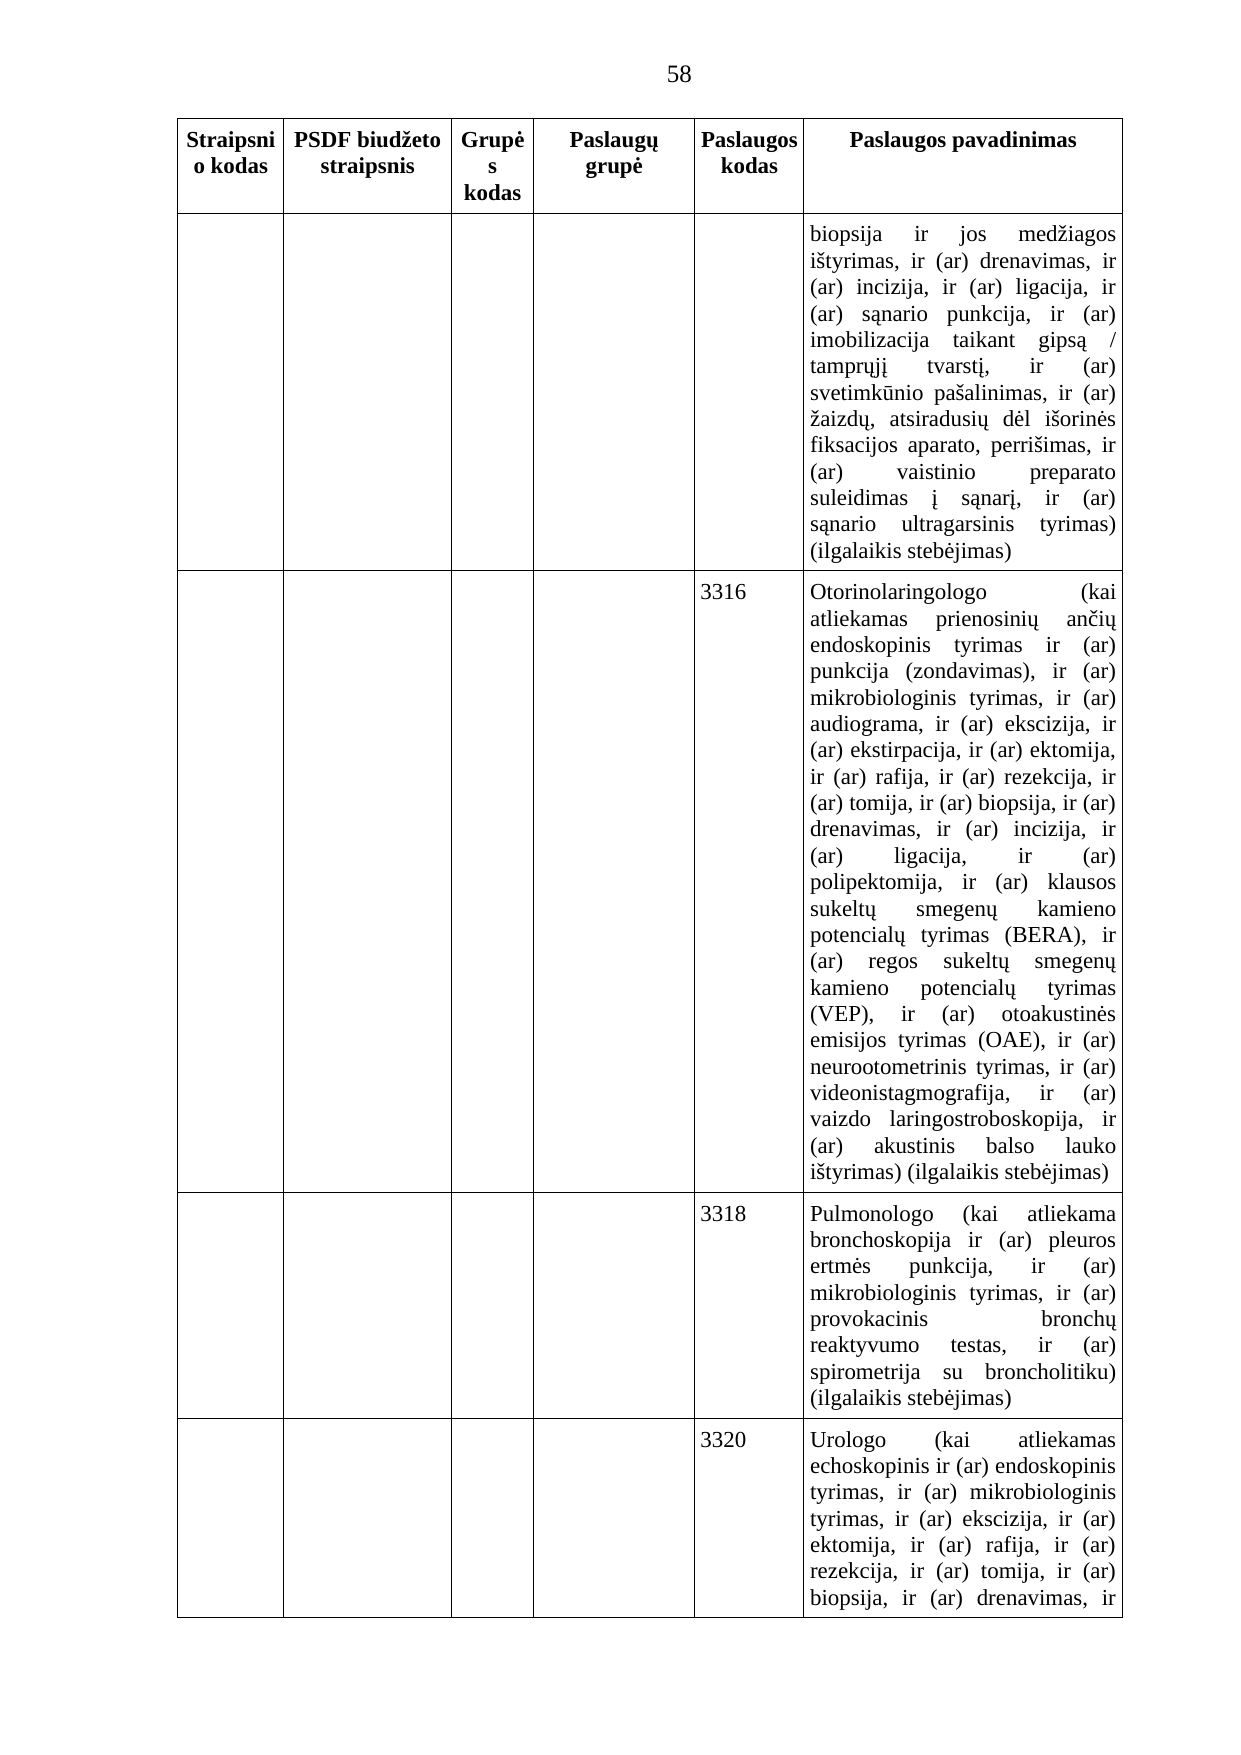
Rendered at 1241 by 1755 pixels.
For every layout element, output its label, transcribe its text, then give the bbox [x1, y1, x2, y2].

table_cell [284, 1193, 451, 1418]
table_cell biopsija ir jos medžiagos ištyrimas, ir (ar) drenavimas, ir (ar) incizija, ir (ar) ligacija, ir (ar) sąnario punkcija, ir (ar) imobilizacija taikant gipsą / tamprųjį tvarstį, ir (ar) svetimkūnio pašalinimas, ir (ar) žaizdų, atsiradusių dėl išorinės fiksacijos aparato, perrišimas, ir (ar) vaistinio preparato suleidimas į sąnarį, ir (ar) sąnario ultragarsinis tyrimas) (ilgalaikis stebėjimas) [804, 214, 1122, 570]
table_cell [534, 571, 694, 1192]
table_cell 3316 [695, 571, 803, 1192]
table_cell [178, 1419, 283, 1617]
table_cell [534, 214, 694, 570]
table_cell Pulmonologo (kai atliekama bronchoskopija ir (ar) pleuros ertmės punkcija, ir (ar) mikrobiologinis tyrimas, ir (ar) provokacinis bronchų reaktyvumo testas, ir (ar) spirometrija su broncholitiku) (ilgalaikis stebėjimas) [804, 1193, 1122, 1418]
table_header Paslaugos kodas [695, 119, 803, 212]
table_cell Otorinolaringologo (kai atliekamas prienosinių ančių endoskopinis tyrimas ir (ar) punkcija (zondavimas), ir (ar) mikrobiologinis tyrimas, ir (ar) audiograma, ir (ar) ekscizija, ir (ar) ekstirpacija, ir (ar) ektomija, ir (ar) rafija, ir (ar) rezekcija, ir (ar) tomija, ir (ar) biopsija, ir (ar) drenavimas, ir (ar) incizija, ir (ar) ligacija, ir (ar) polipektomija, ir (ar) klausos sukeltų smegenų kamieno potencialų tyrimas (BERA), ir (ar) regos sukeltų smegenų kamieno potencialų tyrimas (VEP), ir (ar) otoakustinės emisijos tyrimas (OAE), ir (ar) neurootometrinis tyrimas, ir (ar) videonistagmografija, ir (ar) vaizdo laringostroboskopija, ir (ar) akustinis balso lauko ištyrimas) (ilgalaikis stebėjimas) [804, 571, 1122, 1192]
table_cell [178, 214, 283, 570]
table_cell [452, 214, 533, 570]
table_cell [695, 214, 803, 570]
table_cell [284, 214, 451, 570]
table_header Paslaugos pavadinimas [804, 119, 1122, 212]
table_cell [178, 1193, 283, 1418]
table_cell [284, 571, 451, 1192]
table_cell [452, 571, 533, 1192]
table_cell 3320 [695, 1419, 803, 1617]
table_header Paslaugų grupė [534, 119, 694, 212]
table_cell [534, 1193, 694, 1418]
table_cell [178, 571, 283, 1192]
table_header Straipsnio kodas [178, 119, 283, 212]
table_cell [452, 1419, 533, 1617]
table_cell Urologo (kai atliekamas echoskopinis ir (ar) endoskopinis tyrimas, ir (ar) mikrobiologinis tyrimas, ir (ar) ekscizija, ir (ar) ektomija, ir (ar) rafija, ir (ar) rezekcija, ir (ar) tomija, ir (ar) biopsija, ir (ar) drenavimas, ir [804, 1419, 1122, 1617]
table_cell [284, 1419, 451, 1617]
table_header Grupės kodas [452, 119, 533, 212]
table_cell 3318 [695, 1193, 803, 1418]
table_header PSDF biudžeto straipsnis [284, 119, 451, 212]
table_cell [452, 1193, 533, 1418]
table_cell [534, 1419, 694, 1617]
